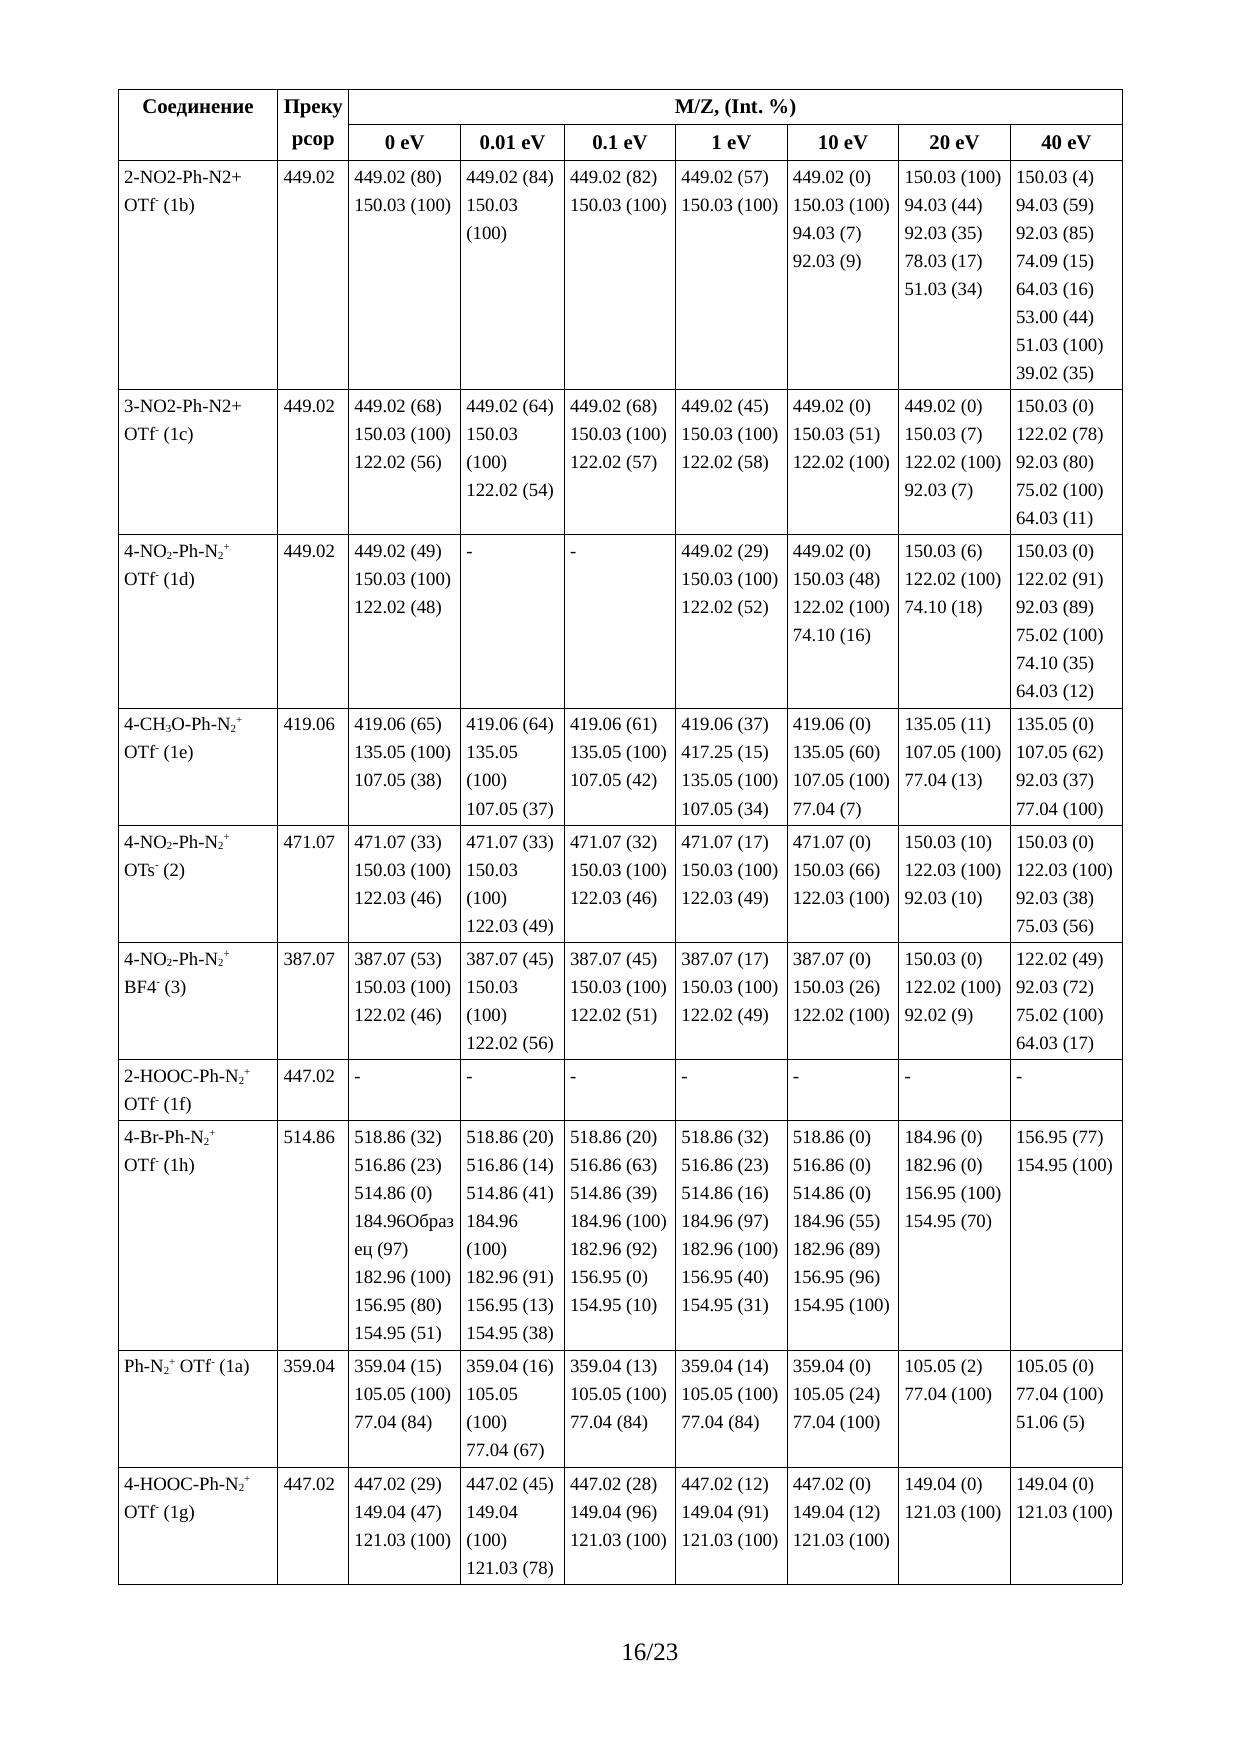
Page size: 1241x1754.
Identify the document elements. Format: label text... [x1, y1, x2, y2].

table_cell 149.04 (0) 121.03 (100) [1011, 1468, 1122, 1584]
table_cell 518.86 (20) 516.86 (14) 514.86 (41) 184.96 (100) 182.96 (91) 156.95 (13) 154.95 (38) [461, 1121, 564, 1349]
table_cell 1 eV [676, 125, 787, 160]
table_cell - [899, 1060, 1010, 1120]
table_cell 359.04 [278, 1351, 348, 1467]
table_cell 447.02 [278, 1468, 348, 1584]
table_cell 4-Br-Ph-N2+ OTf- (1h) [119, 1121, 277, 1349]
table_cell 150.03 (0) 122.02 (100) 92.02 (9) [899, 943, 1010, 1059]
table_cell 150.03 (0) 122.02 (91) 92.03 (89) 75.02 (100) 74.10 (35) 64.03 (12) [1011, 535, 1122, 707]
table_cell 449.02 (84) 150.03 (100) [461, 161, 564, 389]
table_cell 4-NO2-Ph-N2+ BF4- (3) [119, 943, 277, 1059]
table_cell 471.07 [278, 826, 348, 942]
table_cell 471.07 (33) 150.03 (100) 122.03 (46) [349, 826, 460, 942]
table_cell 449.02 (49) 150.03 (100) 122.02 (48) [349, 535, 460, 707]
table_cell 387.07 (17) 150.03 (100) 122.02 (49) [676, 943, 787, 1059]
table_header Соединение [119, 90, 277, 160]
table_cell - [676, 1060, 787, 1120]
table_cell Ph-N2+ OTf- (1a) [119, 1351, 277, 1467]
table_cell 156.95 (77) 154.95 (100) [1011, 1121, 1122, 1349]
table_cell 4-NO2-Ph-N2+ OTs- (2) [119, 826, 277, 942]
table_cell - [565, 535, 675, 707]
table_cell 122.02 (49) 92.03 (72) 75.02 (100) 64.03 (17) [1011, 943, 1122, 1059]
table_cell 4-NO2-Ph-N2+ OTf- (1d) [119, 535, 277, 707]
table_cell 2-NO2-Ph-N2+ OTf- (1b) [119, 161, 277, 389]
table_cell 150.03 (6) 122.02 (100) 74.10 (18) [899, 535, 1010, 707]
table_cell 150.03 (0) 122.02 (78) 92.03 (80) 75.02 (100) 64.03 (11) [1011, 390, 1122, 534]
table_cell 449.02 (0) 150.03 (51) 122.02 (100) [788, 390, 898, 534]
table_cell 471.07 (33) 150.03 (100) 122.03 (49) [461, 826, 564, 942]
table_cell 514.86 [278, 1121, 348, 1349]
table_cell 105.05 (0) 77.04 (100) 51.06 (5) [1011, 1351, 1122, 1467]
table_cell 387.07 (53) 150.03 (100) 122.02 (46) [349, 943, 460, 1059]
table_cell 449.02 [278, 535, 348, 707]
table_cell 518.86 (32) 516.86 (23) 514.86 (0) 184.96Образец (97) 182.96 (100) 156.95 (80) 154.95 (51) [349, 1121, 460, 1349]
table_cell 419.06 [278, 709, 348, 825]
table_cell 449.02 (0) 150.03 (48) 122.02 (100) 74.10 (16) [788, 535, 898, 707]
table_cell 4-HOOC-Ph-N2+ OTf- (1g) [119, 1468, 277, 1584]
table_cell 449.02 (29) 150.03 (100) 122.02 (52) [676, 535, 787, 707]
table_cell 105.05 (2) 77.04 (100) [899, 1351, 1010, 1467]
table_cell 447.02 (28) 149.04 (96) 121.03 (100) [565, 1468, 675, 1584]
table_cell 449.02 (64) 150.03 (100) 122.02 (54) [461, 390, 564, 534]
table_cell 150.03 (10) 122.03 (100) 92.03 (10) [899, 826, 1010, 942]
table_cell 184.96 (0) 182.96 (0) 156.95 (100) 154.95 (70) [899, 1121, 1010, 1349]
table_cell 449.02 (68) 150.03 (100) 122.02 (56) [349, 390, 460, 534]
table_cell 471.07 (32) 150.03 (100) 122.03 (46) [565, 826, 675, 942]
table_cell 449.02 (0) 150.03 (100) 94.03 (7) 92.03 (9) [788, 161, 898, 389]
table_cell 150.03 (100) 94.03 (44) 92.03 (35) 78.03 (17) 51.03 (34) [899, 161, 1010, 389]
table_cell 449.02 (80) 150.03 (100) [349, 161, 460, 389]
table_cell 359.04 (14) 105.05 (100) 77.04 (84) [676, 1351, 787, 1467]
table_cell 449.02 [278, 161, 348, 389]
table_cell 471.07 (0) 150.03 (66) 122.03 (100) [788, 826, 898, 942]
table_cell - [1011, 1060, 1122, 1120]
table_cell 419.06 (37) 417.25 (15) 135.05 (100) 107.05 (34) [676, 709, 787, 825]
table_cell 419.06 (64) 135.05 (100) 107.05 (37) [461, 709, 564, 825]
table_cell 387.07 (0) 150.03 (26) 122.02 (100) [788, 943, 898, 1059]
table_cell 518.86 (0) 516.86 (0) 514.86 (0) 184.96 (55) 182.96 (89) 156.95 (96) 154.95 (100) [788, 1121, 898, 1349]
table_cell 449.02 (0) 150.03 (7) 122.02 (100) 92.03 (7) [899, 390, 1010, 534]
table_cell 518.86 (32) 516.86 (23) 514.86 (16) 184.96 (97) 182.96 (100) 156.95 (40) 154.95 (31) [676, 1121, 787, 1349]
table_cell 2-HOOC-Ph-N2+ OTf- (1f) [119, 1060, 277, 1120]
table_cell 387.07 [278, 943, 348, 1059]
table_cell - [461, 1060, 564, 1120]
table_cell 20 eV [899, 125, 1010, 160]
table_cell 0 eV [349, 125, 460, 160]
table_header M/Z, (Int. %) [349, 90, 1122, 124]
table_cell 447.02 (45) 149.04 (100) 121.03 (78) [461, 1468, 564, 1584]
table_cell 387.07 (45) 150.03 (100) 122.02 (51) [565, 943, 675, 1059]
table_cell 449.02 (82) 150.03 (100) [565, 161, 675, 389]
table_cell 40 eV [1011, 125, 1122, 160]
table_cell - [349, 1060, 460, 1120]
table_cell 3-NO2-Ph-N2+ OTf- (1c) [119, 390, 277, 534]
table_cell 149.04 (0) 121.03 (100) [899, 1468, 1010, 1584]
table_cell 4-CH3O-Ph-N2+ OTf- (1e) [119, 709, 277, 825]
table_cell 135.05 (11) 107.05 (100) 77.04 (13) [899, 709, 1010, 825]
table_cell - [565, 1060, 675, 1120]
table_cell 359.04 (16) 105.05 (100) 77.04 (67) [461, 1351, 564, 1467]
table_cell - [788, 1060, 898, 1120]
table_cell 449.02 (68) 150.03 (100) 122.02 (57) [565, 390, 675, 534]
table_cell 447.02 (12) 149.04 (91) 121.03 (100) [676, 1468, 787, 1584]
table_cell 447.02 [278, 1060, 348, 1120]
table_cell 150.03 (0) 122.03 (100) 92.03 (38) 75.03 (56) [1011, 826, 1122, 942]
table_cell 387.07 (45) 150.03 (100) 122.02 (56) [461, 943, 564, 1059]
table_cell 135.05 (0) 107.05 (62) 92.03 (37) 77.04 (100) [1011, 709, 1122, 825]
table_cell 449.02 (45) 150.03 (100) 122.02 (58) [676, 390, 787, 534]
table_cell 0.1 eV [565, 125, 675, 160]
table_cell 449.02 [278, 390, 348, 534]
table_cell 359.04 (0) 105.05 (24) 77.04 (100) [788, 1351, 898, 1467]
table_cell 10 eV [788, 125, 898, 160]
table_cell 0.01 eV [461, 125, 564, 160]
table_header Прекурсор [278, 90, 348, 160]
table_cell 419.06 (65) 135.05 (100) 107.05 (38) [349, 709, 460, 825]
table_cell - [461, 535, 564, 707]
table_cell 518.86 (20) 516.86 (63) 514.86 (39) 184.96 (100) 182.96 (92) 156.95 (0) 154.95 (10) [565, 1121, 675, 1349]
table_cell 419.06 (61) 135.05 (100) 107.05 (42) [565, 709, 675, 825]
table_cell 447.02 (0) 149.04 (12) 121.03 (100) [788, 1468, 898, 1584]
table_cell 359.04 (13) 105.05 (100) 77.04 (84) [565, 1351, 675, 1467]
table_cell 419.06 (0) 135.05 (60) 107.05 (100) 77.04 (7) [788, 709, 898, 825]
table_cell 447.02 (29) 149.04 (47) 121.03 (100) [349, 1468, 460, 1584]
table_cell 359.04 (15) 105.05 (100) 77.04 (84) [349, 1351, 460, 1467]
table_cell 449.02 (57) 150.03 (100) [676, 161, 787, 389]
table_cell 471.07 (17) 150.03 (100) 122.03 (49) [676, 826, 787, 942]
table_cell 150.03 (4) 94.03 (59) 92.03 (85) 74.09 (15) 64.03 (16) 53.00 (44) 51.03 (100) 39.02 (35) [1011, 161, 1122, 389]
